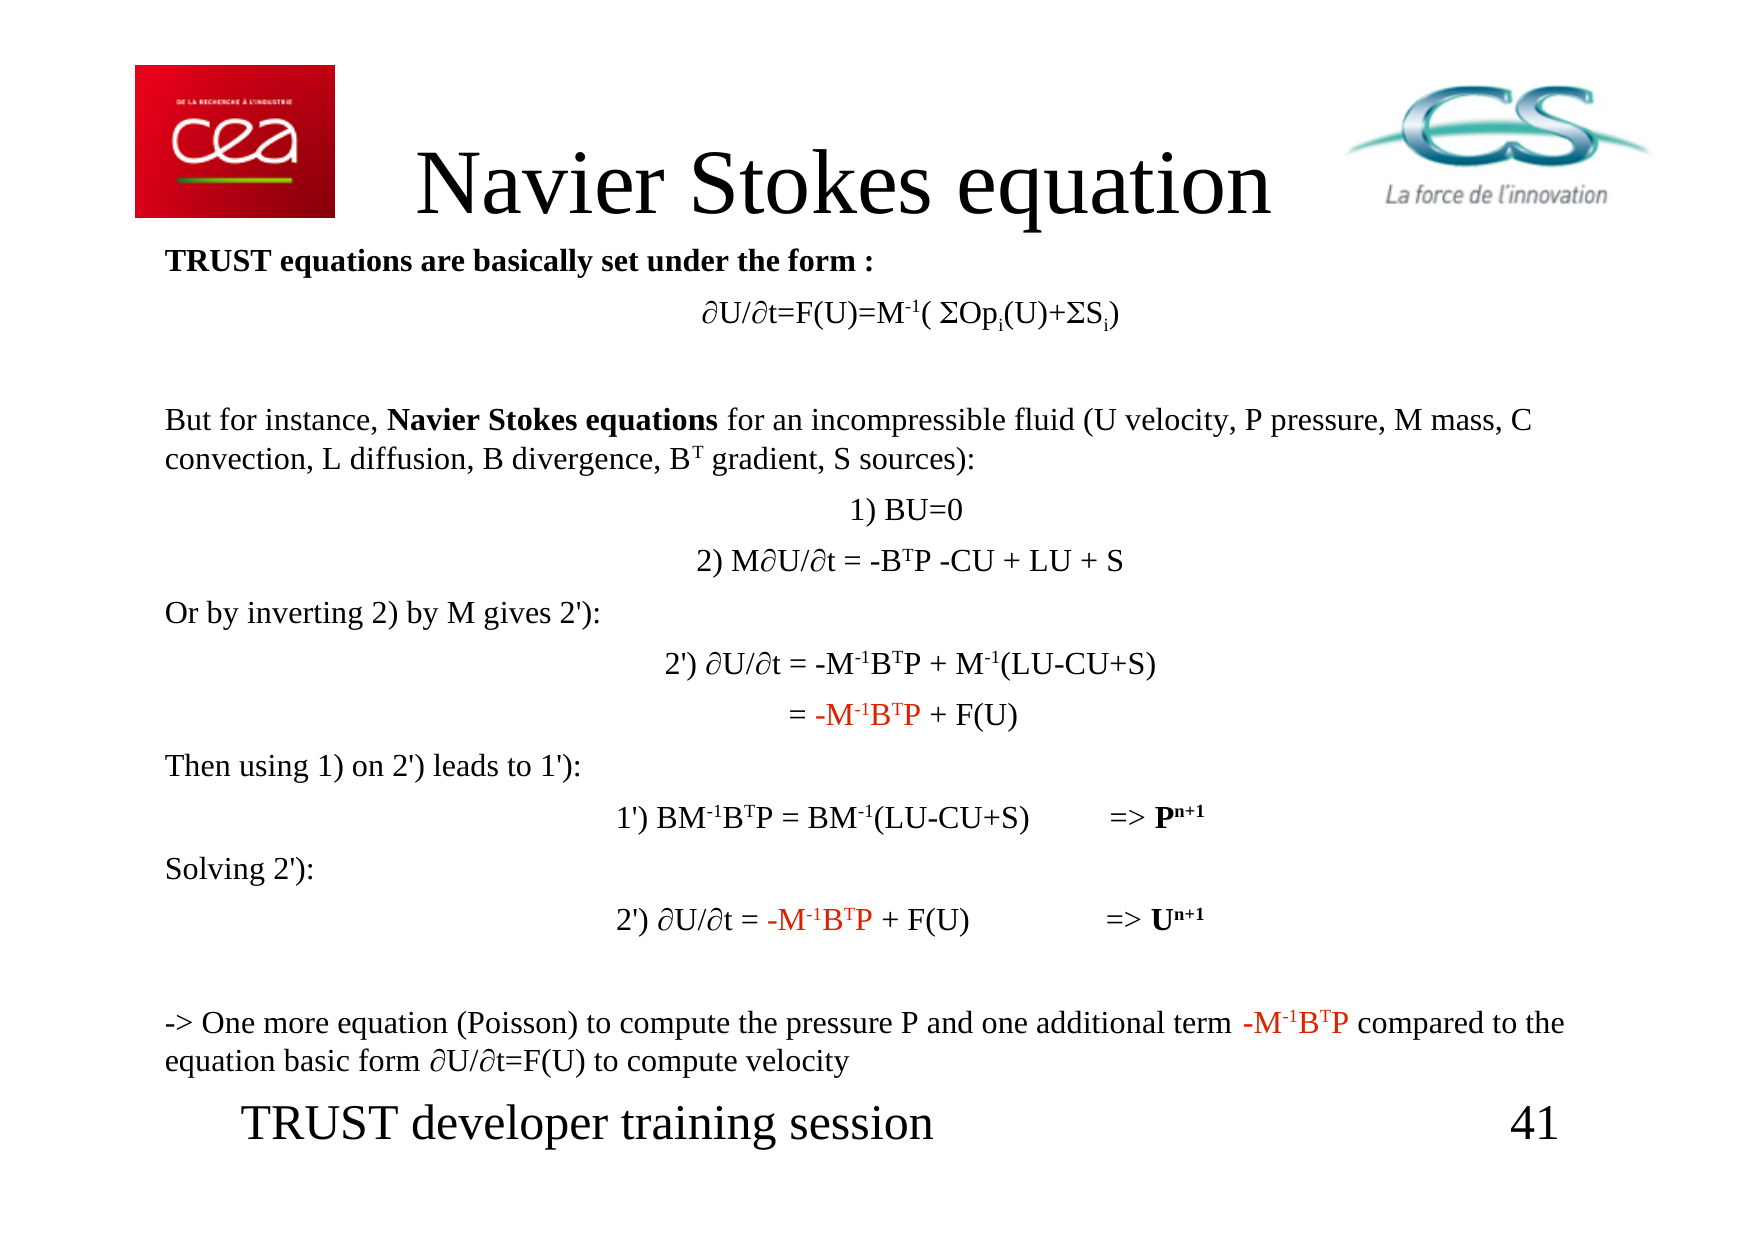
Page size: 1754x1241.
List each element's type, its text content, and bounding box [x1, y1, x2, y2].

picture [135, 65, 169, 218]
title Navier Stokes equation [169, 59, 1520, 232]
list TRUST equations are basically set under the form : ¶U/¶t=F(U)=M-1( Opi(U)+Si) But for instance, Navier Stokes equations for an incompressible fluid (U velocity, P pressure, M mass, C convection, L diffusion, B divergence, BT gradient, S sources): 1) BU=0 2) M¶U/¶t = -BTP -CU + LU + S Or by inverting 2) by M gives 2'): 2') ¶U/¶t = -M-1BTP + M-1(LU-CU+S) = -M-1BTP + F(U) Then using 1) on 2') leads to 1'): 1') BM-1BTP = BM-1(LU-CU+S) => Pn+1 Solving 2'): 2') ¶U/¶t = -M-1BTP + F(U) => Un+1 -> One more equation (Poisson) to compute the pressure P and one additional term -M-1BTP compared to the equation basic form ¶U/¶t=F(U) to compute velocity [106, 232, 1672, 1091]
picture [1520, 73, 1662, 218]
